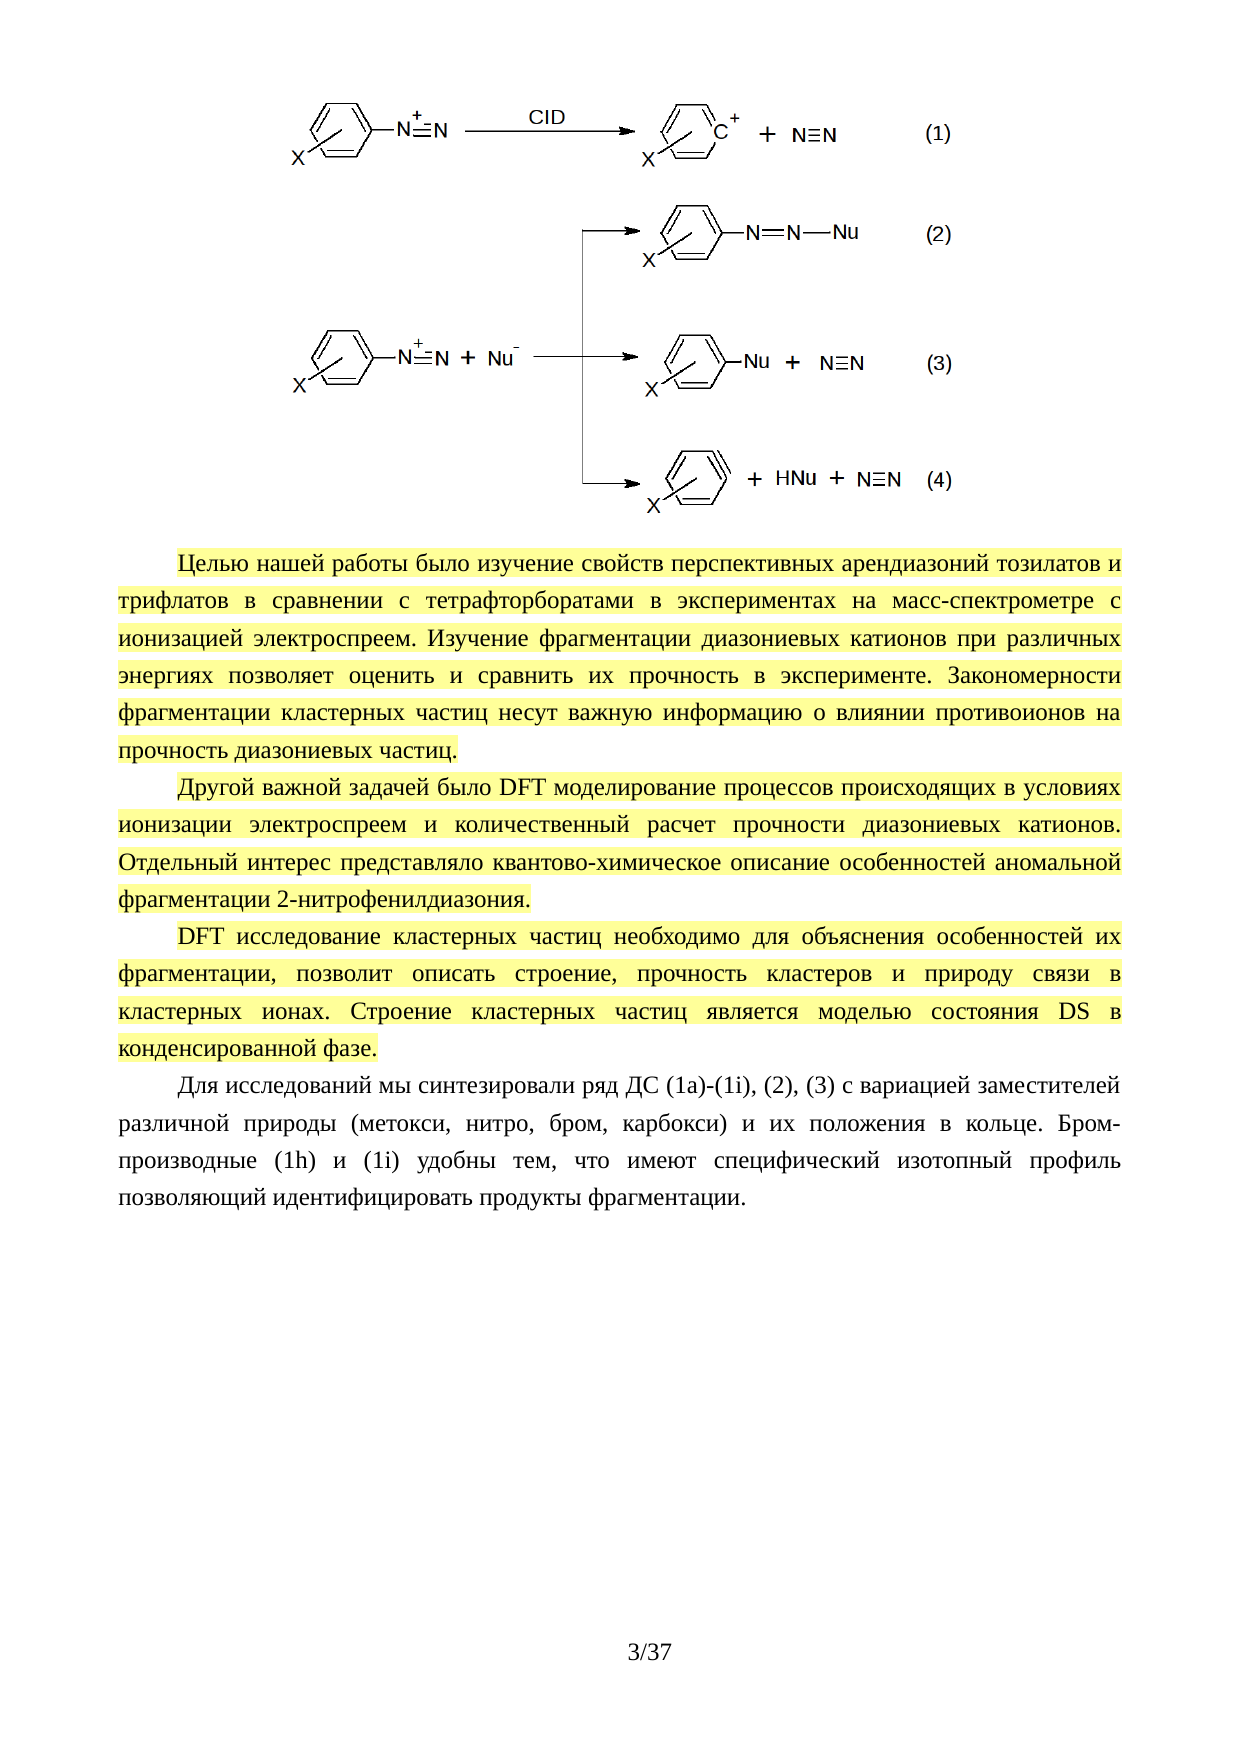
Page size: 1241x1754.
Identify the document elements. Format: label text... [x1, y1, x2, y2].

picture [274, 88, 966, 522]
list Другой важной задачей было DFT моделирование процессов происходящих в условиях ионизации электроспреем и количественный расчет прочности диазониевых катионов. Отдельный интерес представляло квантово-химическое описание особенностей аномальной фрагментации 2-нитрофенилдиазония. [118, 772, 1122, 913]
list Целью нашей работы было изучение свойств перспективных арендиазоний тозилатов и трифлатов в сравнении с тетрафторборатами в экспериментах на масс-спектрометре с ионизацией электроспреем. Изучение фрагментации диазониевых катионов при различных энергиях позволяет оценить и сравнить их прочность в эксперименте. Закономерности фрагментации кластерных частиц несут важную информацию о влиянии противоионов на прочность диазониевых частиц. [118, 548, 1122, 763]
list DFT исследование кластерных частиц необходимо для объяснения особенностей их фрагментации, позволит описать строение, прочность кластеров и природу связи в кластерных ионах. Строение кластерных частиц является моделью состояния DS в конденсированной фазе. [118, 921, 1122, 1062]
list Для исследований мы синтезировали ряд ДС (1a)-(1i), (2), (3) с вариацией заместителей различной природы (метокси, нитро, бром, карбокси) и их положения в кольце. Бром-производные (1h) и (1i) удобны тем, что имеют специфический изотопный профиль позволяющий идентифицировать продукты фрагментации. [118, 1070, 1122, 1211]
